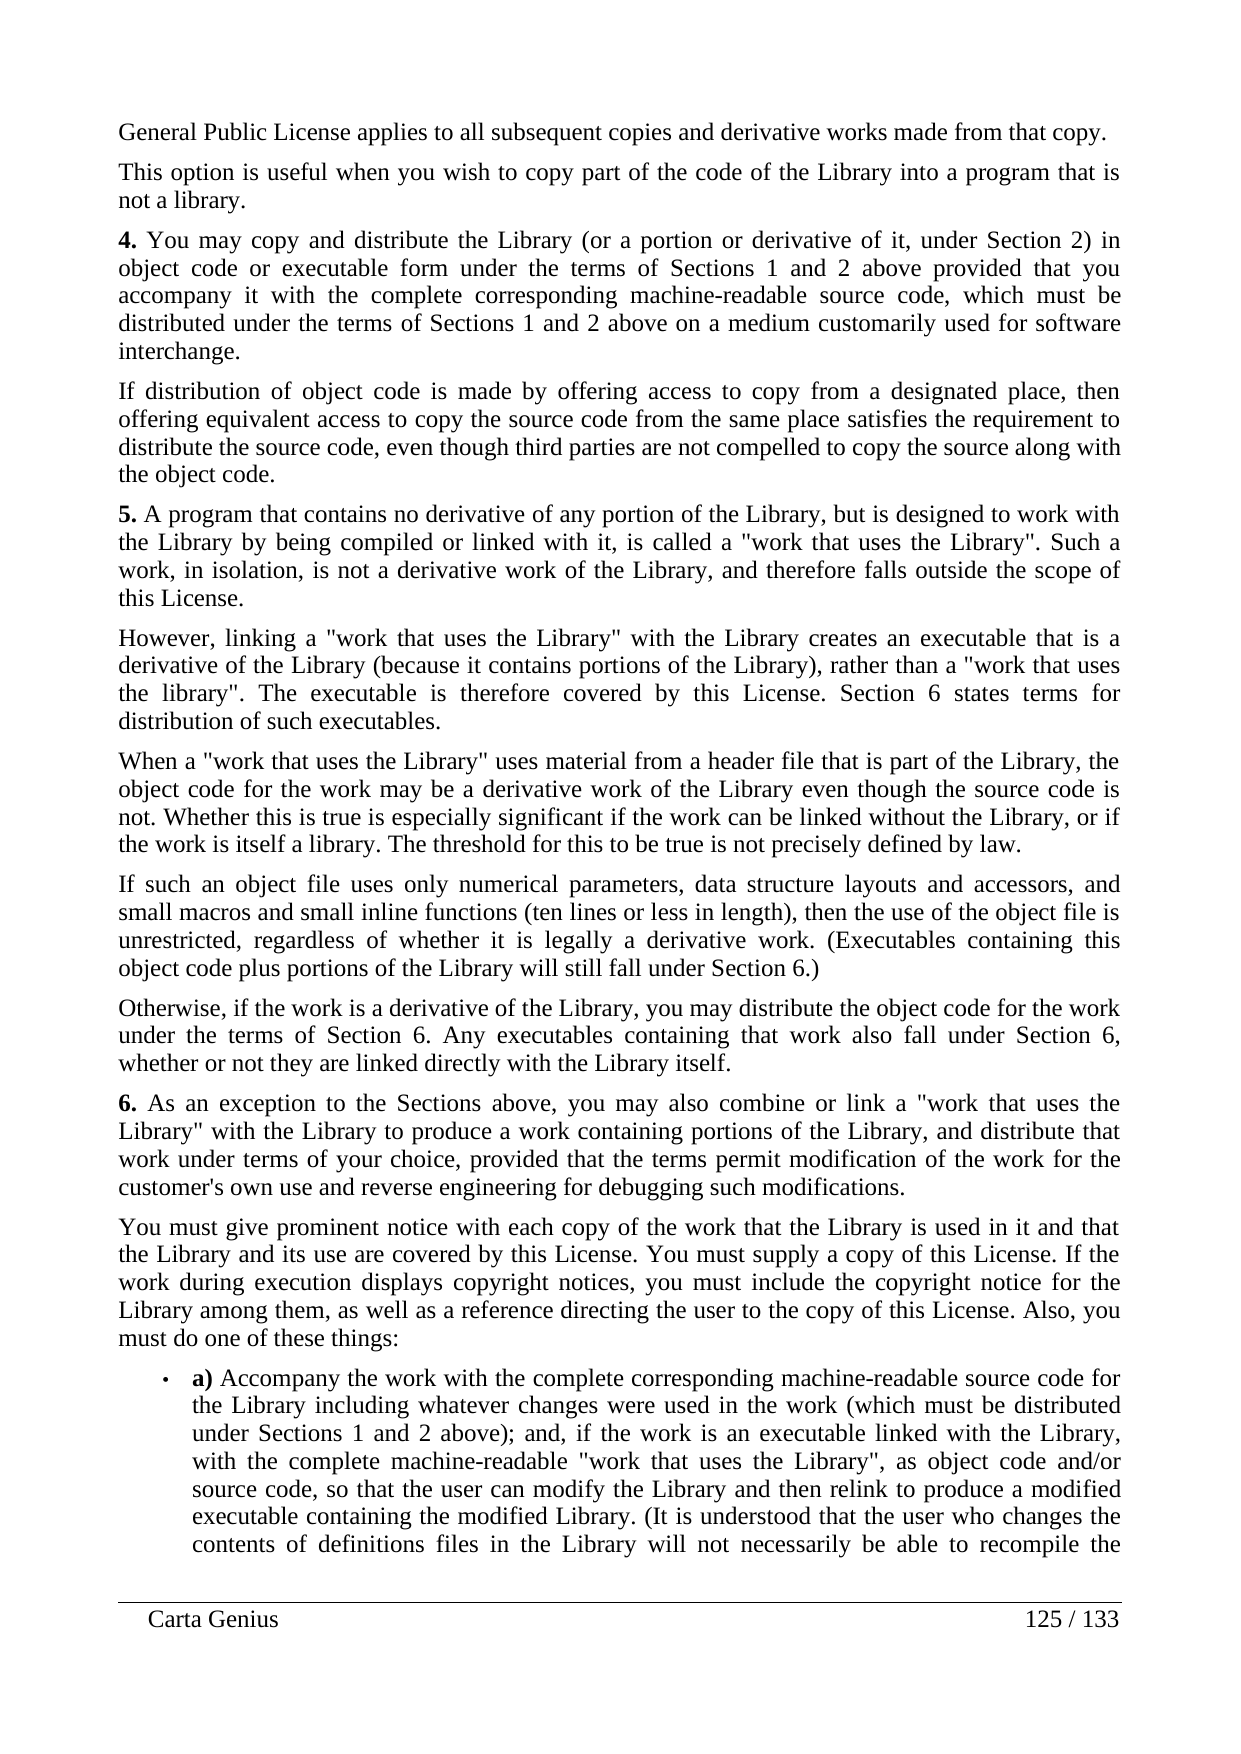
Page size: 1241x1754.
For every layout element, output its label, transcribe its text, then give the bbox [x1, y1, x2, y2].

list a) Accompany the work with the complete corresponding machine-readable source code for the Library including whatever changes were used in the work (which must be distributed under Sections 1 and 2 above); and, if the work is an executable linked with the Library, with the complete machine-readable "work that uses the Library", as object code and/or source code, so that the user can modify the Library and then relink to produce a modified executable containing the modified Library. (It is understood that the user who changes the contents of definitions files in the Library will not necessarily be able to recompile the [162, 1364, 1122, 1558]
text If such an object file uses only numerical parameters, data structure layouts and accessors, and small macros and small inline functions (ten lines or less in length), then the use of the object file is unrestricted, regardless of whether it is legally a derivative work. (Executables containing this object code plus portions of the Library will still fall under Section 6.) [118, 871, 1122, 981]
text 6. As an exception to the Sections above, you may also combine or link a "work that uses the Library" with the Library to produce a work containing portions of the Library, and distribute that work under terms of your choice, provided that the terms permit modification of the work for the customer's own use and reverse engineering for debugging such modifications. [118, 1089, 1122, 1200]
text If distribution of object code is made by offering access to copy from a designated place, then offering equivalent access to copy the source code from the same place satisfies the requirement to distribute the source code, even though third parties are not compelled to copy the source along with the object code. [118, 377, 1122, 488]
text 5. A program that contains no derivative of any portion of the Library, but is designed to work with the Library by being compiled or linked with it, is called a "work that uses the Library". Such a work, in isolation, is not a derivative work of the Library, and therefore falls outside the scope of this License. [118, 501, 1122, 611]
text When a "work that uses the Library" uses material from a header file that is part of the Library, the object code for the work may be a derivative work of the Library even though the source code is not. Whether this is true is especially significant if the work can be linked without the Library, or if the work is itself a library. The threshold for this to be true is not precisely defined by law. [118, 747, 1122, 858]
text You must give prominent notice with each copy of the work that the Library is used in it and that the Library and its use are covered by this License. You must supply a copy of this License. If the work during execution displays copyright notices, you must include the copyright notice for the Library among them, as well as a reference directing the user to the copy of this License. Also, you must do one of these things: [118, 1213, 1122, 1351]
text This option is useful when you wish to copy part of the code of the Library into a program that is not a library. [118, 158, 1122, 214]
text Otherwise, if the work is a derivative of the Library, you may distribute the object code for the work under the terms of Section 6. Any executables containing that work also fall under Section 6, whether or not they are linked directly with the Library itself. [118, 994, 1122, 1077]
text However, linking a "work that uses the Library" with the Library creates an executable that is a derivative of the Library (because it contains portions of the Library), rather than a "work that uses the library". The executable is therefore covered by this License. Section 6 states terms for distribution of such executables. [118, 624, 1122, 735]
text General Public License applies to all subsequent copies and derivative works made from that copy. [118, 118, 1122, 146]
text 4. You may copy and distribute the Library (or a portion or derivative of it, under Section 2) in object code or executable form under the terms of Sections 1 and 2 above provided that you accompany it with the complete corresponding machine-readable source code, which must be distributed under the terms of Sections 1 and 2 above on a medium customarily used for software interchange. [118, 226, 1122, 365]
